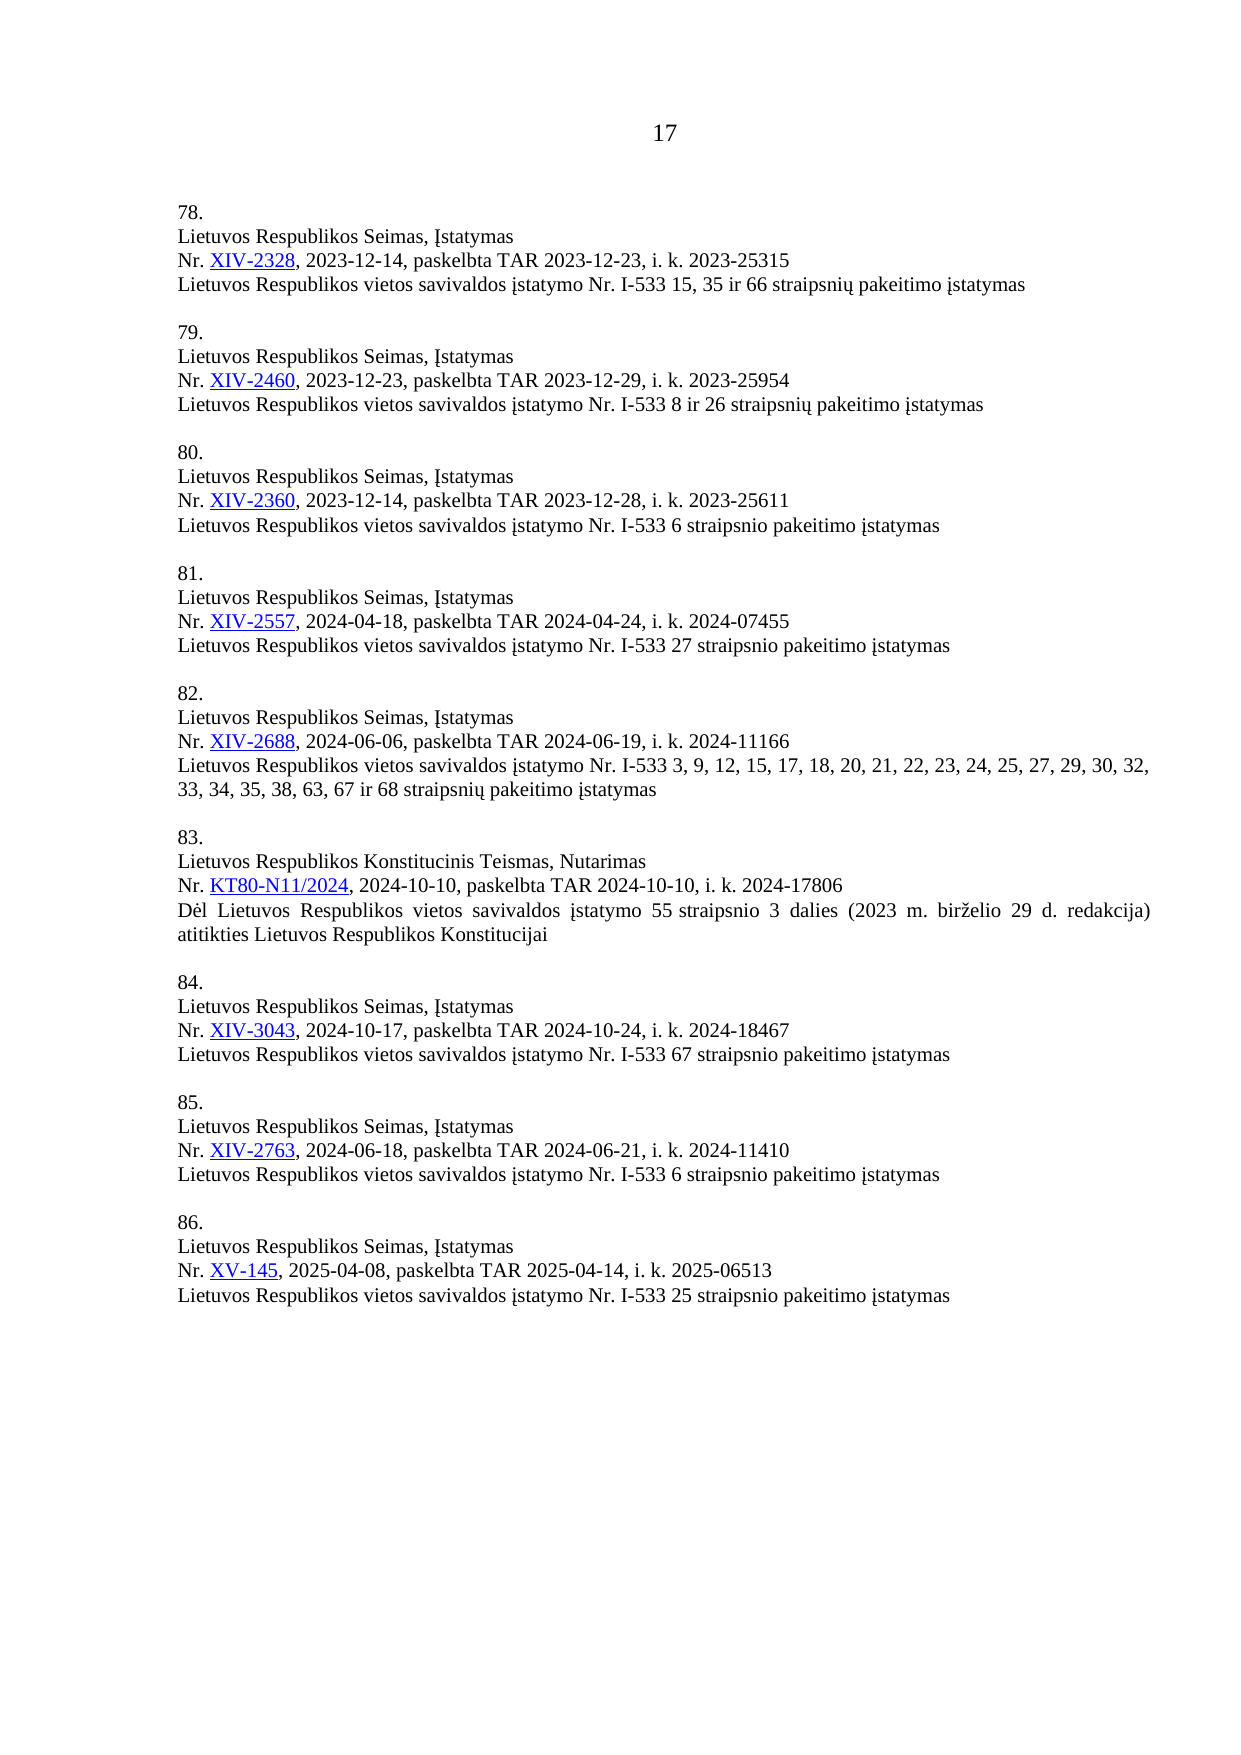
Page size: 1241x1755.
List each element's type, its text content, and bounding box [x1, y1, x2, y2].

text Lietuvos Respublikos vietos savivaldos įstatymo Nr. I-533 6 straipsnio pakeitimo įstatymas [177, 1162, 1152, 1186]
text Lietuvos Respublikos vietos savivaldos įstatymo Nr. I-533 67 straipsnio pakeitimo įstatymas [177, 1042, 1152, 1066]
text Lietuvos Respublikos vietos savivaldos įstatymo Nr. I-533 15, 35 ir 66 straipsnių pakeitimo įstatymas [177, 272, 1152, 296]
text Lietuvos Respublikos Seimas, Įstatymas [177, 464, 1152, 488]
text 84. [177, 970, 1152, 994]
text Nr. XIV-2460, 2023-12-23, paskelbta TAR 2023-12-29, i. k. 2023-25954 [177, 368, 1152, 392]
text Lietuvos Respublikos Seimas, Įstatymas [177, 994, 1152, 1018]
text Lietuvos Respublikos Seimas, Įstatymas [177, 1234, 1152, 1258]
text Lietuvos Respublikos Seimas, Įstatymas [177, 705, 1152, 729]
text Nr. XIV-3043, 2024-10-17, paskelbta TAR 2024-10-24, i. k. 2024-18467 [177, 1018, 1152, 1042]
text Lietuvos Respublikos vietos savivaldos įstatymo Nr. I-533 8 ir 26 straipsnių pakeitimo įstatymas [177, 392, 1152, 416]
text Nr. XIV-2763, 2024-06-18, paskelbta TAR 2024-06-21, i. k. 2024-11410 [177, 1138, 1152, 1162]
text Lietuvos Respublikos Seimas, Įstatymas [177, 1114, 1152, 1138]
text 86. [177, 1210, 1152, 1234]
text 82. [177, 681, 1152, 705]
text Lietuvos Respublikos vietos savivaldos įstatymo Nr. I-533 25 straipsnio pakeitimo įstatymas [177, 1282, 1152, 1307]
text Lietuvos Respublikos Seimas, Įstatymas [177, 585, 1152, 609]
text 78. [177, 200, 1152, 224]
text 80. [177, 440, 1152, 464]
text Lietuvos Respublikos Konstitucinis Teismas, Nutarimas [177, 849, 1152, 873]
text 83. [177, 825, 1152, 849]
text Lietuvos Respublikos Seimas, Įstatymas [177, 344, 1152, 368]
text Nr. XV-145, 2025-04-08, paskelbta TAR 2025-04-14, i. k. 2025-06513 [177, 1258, 1152, 1282]
text Nr. XIV-2557, 2024-04-18, paskelbta TAR 2024-04-24, i. k. 2024-07455 [177, 609, 1152, 633]
text Lietuvos Respublikos Seimas, Įstatymas [177, 224, 1152, 248]
text Lietuvos Respublikos vietos savivaldos įstatymo Nr. I-533 3, 9, 12, 15, 17, 18, 20, 21, 22, 23, 24, 25, 27, 29, 30, 32, 33, 34, 35, 38, 63, 67 ir 68 straipsnių pakeitimo įstatymas [177, 753, 1152, 801]
text Dėl Lietuvos Respublikos vietos savivaldos įstatymo 55 straipsnio 3 dalies (2023 m. birželio 29 d. redakcija) atitikties Lietuvos Respublikos Konstitucijai [177, 897, 1152, 946]
text 81. [177, 561, 1152, 585]
text 85. [177, 1090, 1152, 1114]
text Lietuvos Respublikos vietos savivaldos įstatymo Nr. I-533 6 straipsnio pakeitimo įstatymas [177, 512, 1152, 537]
text Nr. XIV-2688, 2024-06-06, paskelbta TAR 2024-06-19, i. k. 2024-11166 [177, 729, 1152, 753]
text Lietuvos Respublikos vietos savivaldos įstatymo Nr. I-533 27 straipsnio pakeitimo įstatymas [177, 633, 1152, 657]
text Nr. XIV-2328, 2023-12-14, paskelbta TAR 2023-12-23, i. k. 2023-25315 [177, 248, 1152, 272]
text 79. [177, 320, 1152, 344]
text Nr. KT80-N11/2024, 2024-10-10, paskelbta TAR 2024-10-10, i. k. 2024-17806 [177, 873, 1152, 897]
text Nr. XIV-2360, 2023-12-14, paskelbta TAR 2023-12-28, i. k. 2023-25611 [177, 488, 1152, 512]
